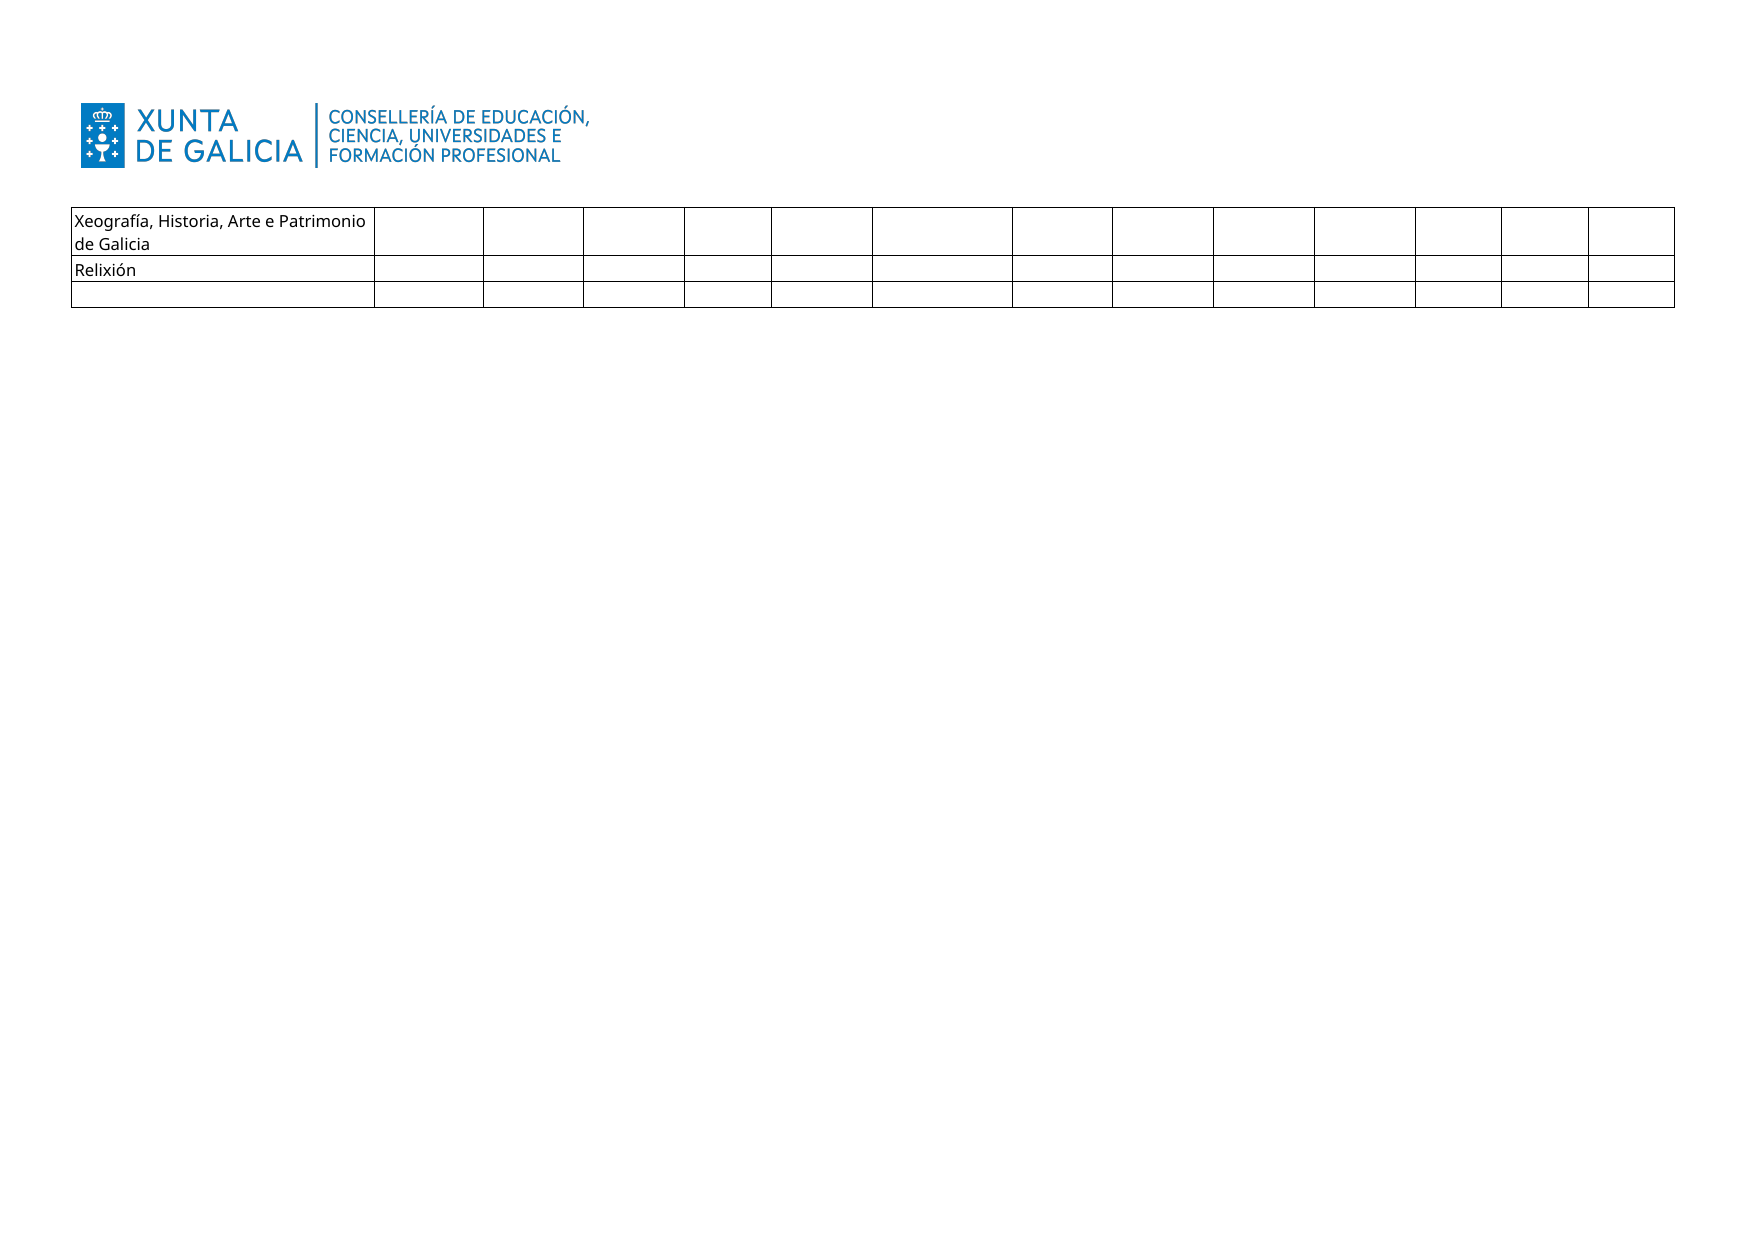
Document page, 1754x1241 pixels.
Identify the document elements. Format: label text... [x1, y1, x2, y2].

table_cell [1589, 256, 1674, 281]
table_cell [1416, 208, 1501, 255]
table_cell [1214, 282, 1314, 307]
table_cell [873, 256, 1012, 281]
table_cell [584, 256, 684, 281]
table_cell Relixión [72, 256, 374, 281]
table_cell [375, 208, 483, 255]
table_cell [1502, 256, 1588, 281]
table_cell [873, 208, 1012, 255]
table_cell [772, 208, 872, 255]
table_cell [484, 208, 583, 255]
table_cell [1113, 208, 1213, 255]
table_cell [1113, 256, 1213, 281]
table_cell [685, 208, 771, 255]
table_cell [1502, 208, 1588, 255]
table_cell [375, 282, 483, 307]
table_cell [873, 282, 1012, 307]
table_cell [1589, 282, 1674, 307]
table_cell [1589, 208, 1674, 255]
table_cell [484, 256, 583, 281]
table_cell [1315, 256, 1415, 281]
table_cell [1315, 282, 1415, 307]
table_cell [1416, 282, 1501, 307]
table_cell Xeografía, Historia, Arte e Patrimonio de Galicia [72, 208, 374, 255]
table_cell [1315, 208, 1415, 255]
table_cell [1013, 256, 1112, 281]
table_cell [375, 256, 483, 281]
table_cell [1416, 256, 1501, 281]
table_cell [1502, 282, 1588, 307]
table_cell [72, 282, 374, 307]
table_cell [1013, 208, 1112, 255]
table_cell [685, 256, 771, 281]
table_cell [584, 208, 684, 255]
table_cell [1013, 282, 1112, 307]
table_cell [584, 282, 684, 307]
table_cell [1214, 256, 1314, 281]
table_cell [1113, 282, 1213, 307]
table_cell [772, 256, 872, 281]
table_cell [685, 282, 771, 307]
table_cell [484, 282, 583, 307]
table_cell [1214, 208, 1314, 255]
table_cell [772, 282, 872, 307]
